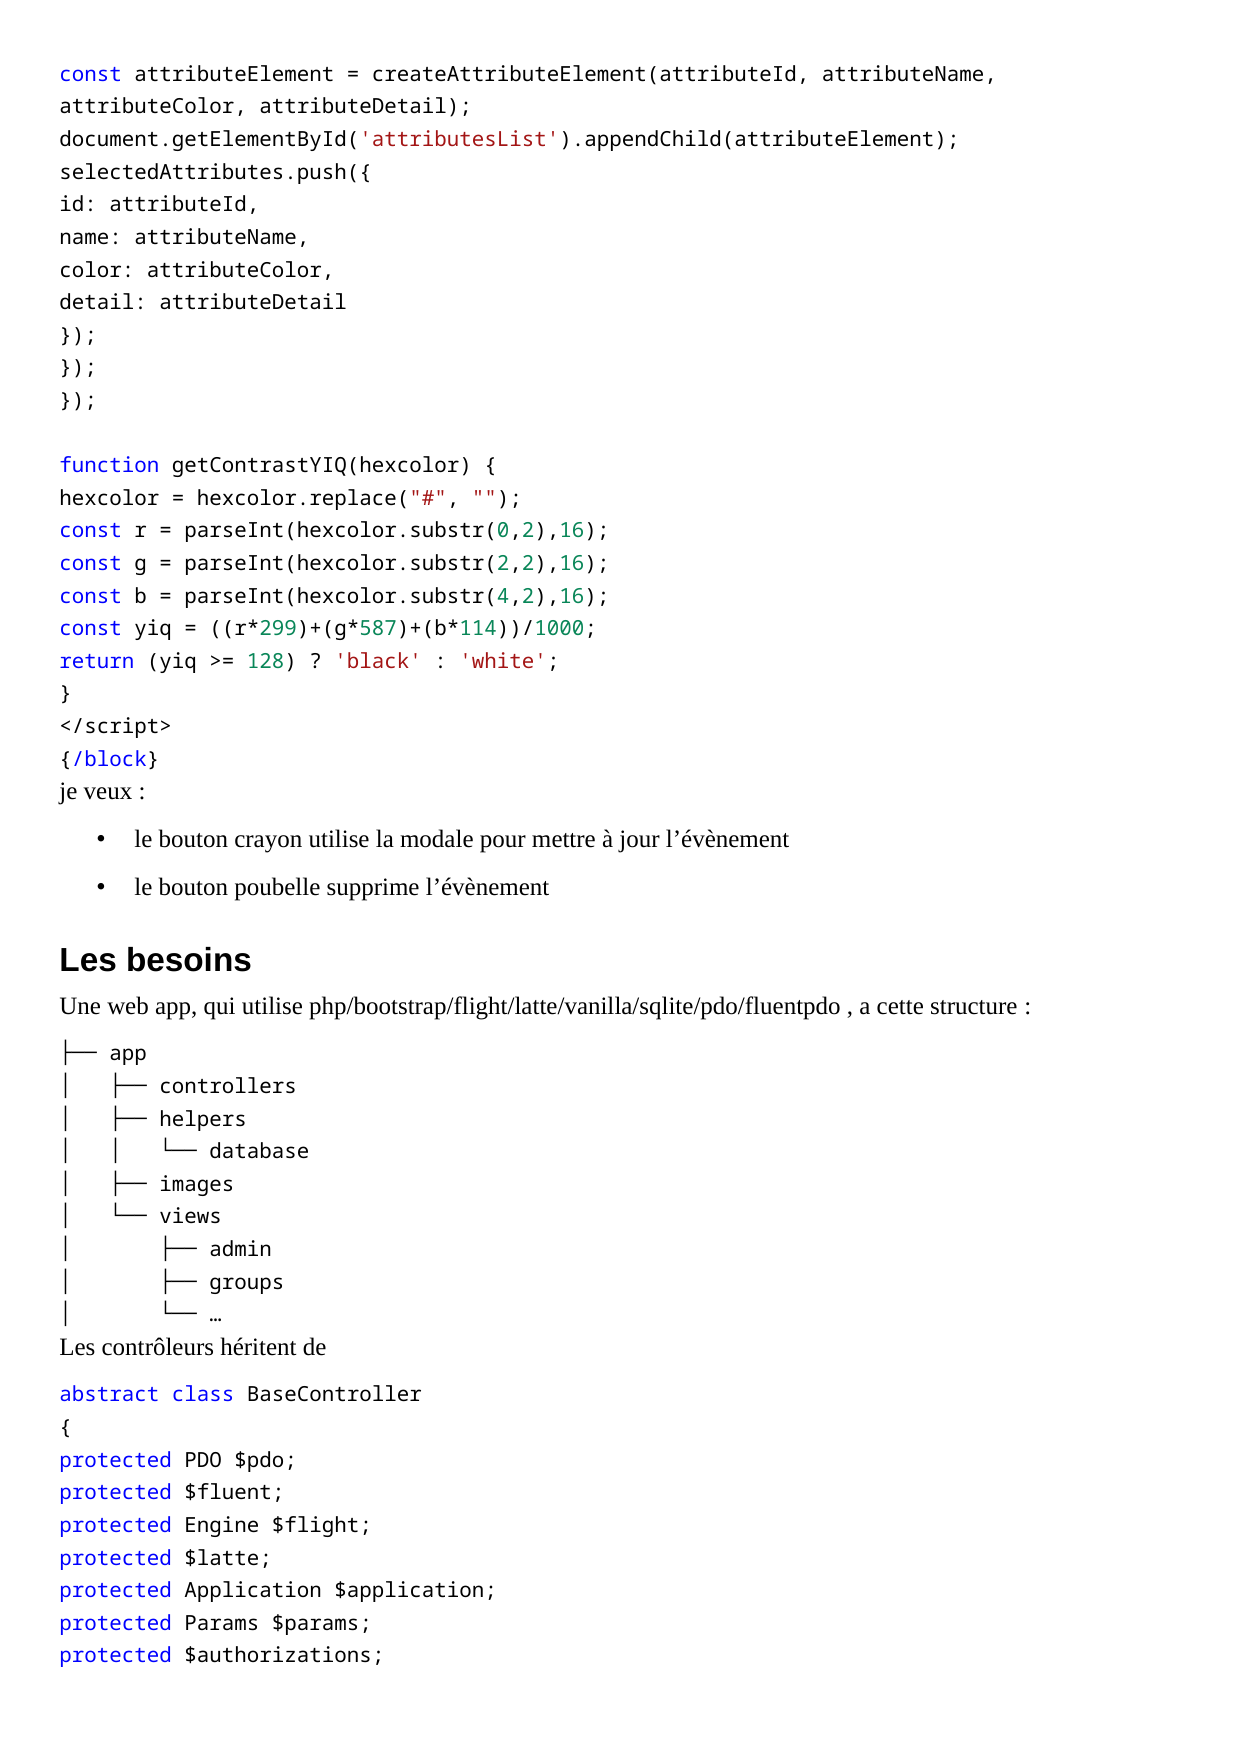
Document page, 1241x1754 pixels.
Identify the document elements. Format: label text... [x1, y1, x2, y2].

text protected $authorizations; [59, 1640, 1181, 1669]
text color: attributeColor, [59, 255, 1181, 283]
text name: attributeName, [59, 222, 1181, 251]
text document.getElementById('attributesList').appendChild(attributeElement); [59, 124, 1181, 153]
text } [59, 678, 1181, 707]
text }); [59, 320, 1181, 348]
text │ └── … [59, 1299, 1181, 1328]
text { [59, 1412, 1181, 1441]
text detail: attributeDetail [59, 287, 1181, 316]
text const attributeElement = createAttributeElement(attributeId, attributeName, attributeColor, attributeDetail); [59, 59, 1181, 120]
text const b = parseInt(hexcolor.substr(4,2),16); [59, 581, 1181, 609]
text │ ├── controllers [59, 1071, 1181, 1099]
text │ ├── images [59, 1169, 1181, 1197]
list le bouton poubelle supprime l’évènement [97, 872, 1181, 900]
text │ │ └── database [59, 1136, 1181, 1165]
text </script> [59, 711, 1181, 739]
text {/block} [59, 744, 1181, 772]
text Les contrôleurs héritent de [59, 1332, 1181, 1361]
list le bouton crayon utilise la modale pour mettre à jour l’évènement [97, 824, 1181, 853]
text id: attributeId, [59, 189, 1181, 218]
text │ └── views [59, 1202, 1181, 1230]
text hexcolor = hexcolor.replace("#", ""); [59, 483, 1181, 511]
text protected PDO $pdo; [59, 1445, 1181, 1473]
text │ ├── groups [59, 1267, 1181, 1295]
text Une web app, qui utilise php/bootstrap/flight/latte/vanilla/sqlite/pdo/fluentpdo , a cette structure : [59, 991, 1181, 1020]
text protected $fluent; [59, 1477, 1181, 1506]
text const yiq = ((r*299)+(g*587)+(b*114))/1000; [59, 613, 1181, 642]
text je veux : [59, 776, 1181, 805]
text protected Application $application; [59, 1575, 1181, 1604]
text │ ├── admin [59, 1234, 1181, 1263]
text protected $latte; [59, 1543, 1181, 1571]
text protected Params $params; [59, 1608, 1181, 1636]
subtitle Les besoins [59, 940, 1181, 978]
text return (yiq >= 128) ? 'black' : 'white'; [59, 646, 1181, 674]
text │ ├── helpers [59, 1104, 1181, 1132]
text protected Engine $flight; [59, 1510, 1181, 1538]
text const g = parseInt(hexcolor.substr(2,2),16); [59, 548, 1181, 577]
text function getContrastYIQ(hexcolor) { [59, 450, 1181, 479]
text }); [59, 385, 1181, 413]
text selectedAttributes.push({ [59, 157, 1181, 185]
text ├── app [59, 1038, 1181, 1067]
text const r = parseInt(hexcolor.substr(0,2),16); [59, 516, 1181, 544]
text abstract class BaseController [59, 1379, 1181, 1408]
text }); [59, 352, 1181, 381]
